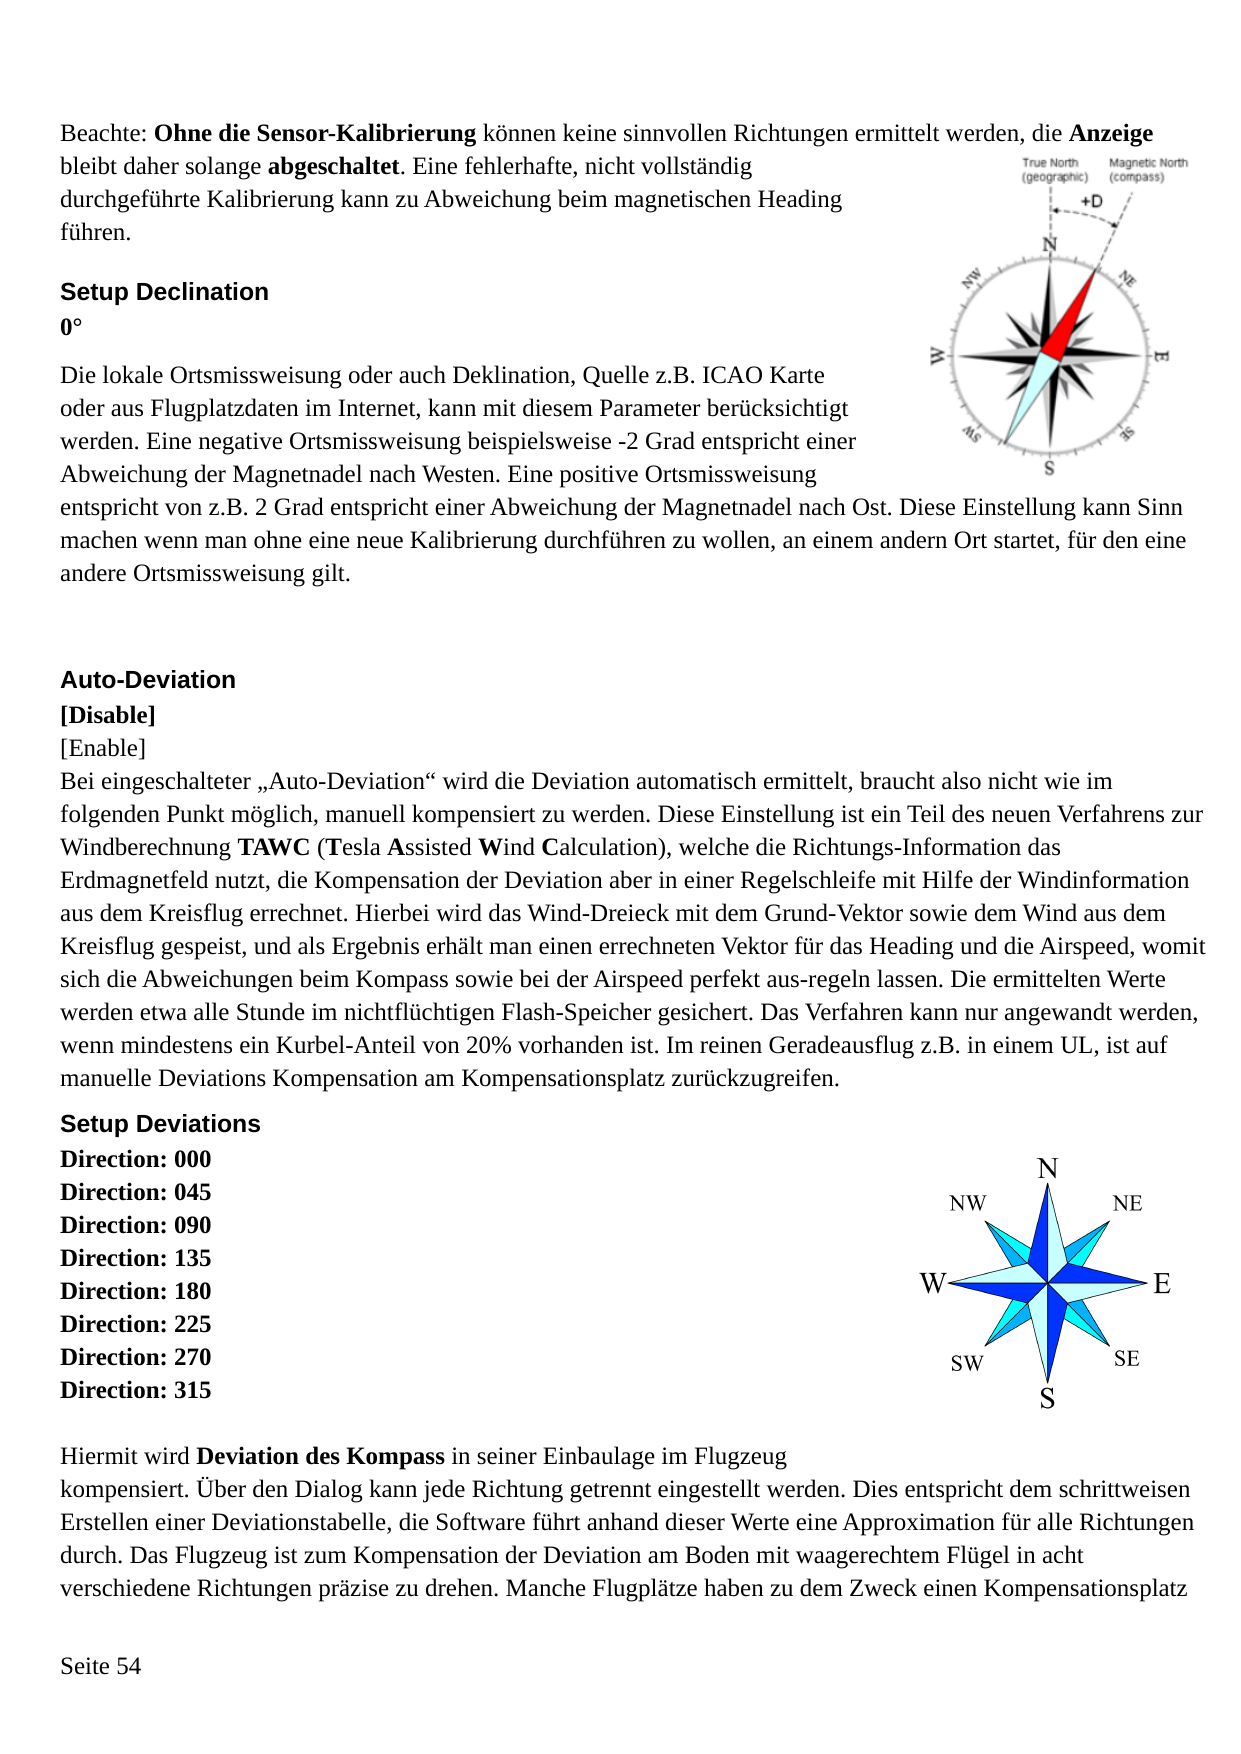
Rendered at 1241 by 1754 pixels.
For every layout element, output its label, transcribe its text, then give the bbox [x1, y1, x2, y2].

text [1182, 1276, 1207, 1305]
subtitle Auto-Deviation [60, 666, 1207, 694]
text [1192, 312, 1207, 341]
picture [905, 153, 1192, 482]
text [1182, 1243, 1207, 1272]
subtitle Setup Declination [60, 277, 905, 306]
text [1182, 1210, 1207, 1239]
text [Enable] [60, 733, 1207, 762]
text [1182, 1309, 1207, 1338]
text 0° [60, 312, 905, 341]
subtitle Setup Deviations [60, 1109, 1207, 1138]
subtitle [1192, 277, 1207, 306]
text Direction: 270 [60, 1342, 913, 1371]
text [1182, 1342, 1207, 1371]
picture [913, 1148, 1182, 1418]
text [1182, 1375, 1207, 1404]
text Direction: 000 [60, 1144, 1207, 1173]
text [1182, 1177, 1207, 1206]
text Direction: 315 [60, 1375, 913, 1404]
text Direction: 045 [60, 1177, 913, 1206]
text Bei eingeschalteter „Auto-Deviation“ wird die Deviation automatisch ermittelt, braucht also nicht wie im folgenden Punkt möglich, manuell kompensiert zu werden. Diese Einstellung ist ein Teil des neuen Verfahrens zur Windberechnung TAWC (Tesla Assisted Wind Calculation), welche die Richtungs-Information das Erdmagnetfeld nutzt, die Kompensation der Deviation aber in einer Regelschleife mit Hilfe der Windinformation aus dem Kreisflug errechnet. Hierbei wird das Wind-Dreieck mit dem Grund-Vektor sowie dem Wind aus dem Kreisflug gespeist, und als Ergebnis erhält man einen errechneten Vektor für das Heading und die Airspeed, womit sich die Abweichungen beim Kompass sowie bei der Airspeed perfekt aus-regeln lassen. Die ermittelten Werte werden etwa alle Stunde im nichtflüchtigen Flash-Speicher gesichert. Das Verfahren kann nur angewandt werden, wenn mindestens ein Kurbel-Anteil von 20% vorhanden ist. Im reinen Geradeausflug z.B. in einem UL, ist auf manuelle Deviations Kompensation am Kompensationsplatz zurückzugreifen. [60, 766, 1207, 1092]
text Hiermit wird Deviation des Kompass in seiner Einbaulage im Flugzeug kompensiert. Über den Dialog kann jede Richtung getrennt eingestellt werden. Dies entspricht dem schrittweisen Erstellen einer Deviationstabelle, die Software führt anhand dieser Werte eine Approximation für alle Richtungen durch. Das Flugzeug ist zum Kompensation der Deviation am Boden mit waagerechtem Flügel in acht verschiedene Richtungen präzise zu drehen. Manche Flugplätze haben zu dem Zweck einen Kompensationsplatz [60, 1441, 1207, 1602]
text Beachte: Ohne die Sensor-Kalibrierung können keine sinnvollen Richtungen ermittelt werden, die Anzeige bleibt daher solange abgeschaltet. Eine fehlerhafte, nicht vollständig durchgeführte Kalibrierung kann zu Abweichung beim magnetischen Heading führen. [60, 118, 1207, 246]
text [Disable] [60, 700, 1207, 729]
text Direction: 180 [60, 1276, 913, 1305]
text Direction: 225 [60, 1309, 913, 1338]
text Die lokale Ortsmissweisung oder auch Deklination, Quelle z.B. ICAO Karte oder aus Flugplatzdaten im Internet, kann mit diesem Parameter berücksichtigt werden. Eine negative Ortsmissweisung beispielsweise -2 Grad entspricht einer Abweichung der Magnetnadel nach Westen. Eine positive Ortsmissweisung entspricht von z.B. 2 Grad entspricht einer Abweichung der Magnetnadel nach Ost. Diese Einstellung kann Sinn machen wenn man ohne eine neue Kalibrierung durchführen zu wollen, an einem andern Ort startet, für den eine andere Ortsmissweisung gilt. [60, 360, 1207, 587]
text Direction: 090 [60, 1210, 913, 1239]
text Direction: 135 [60, 1243, 913, 1272]
